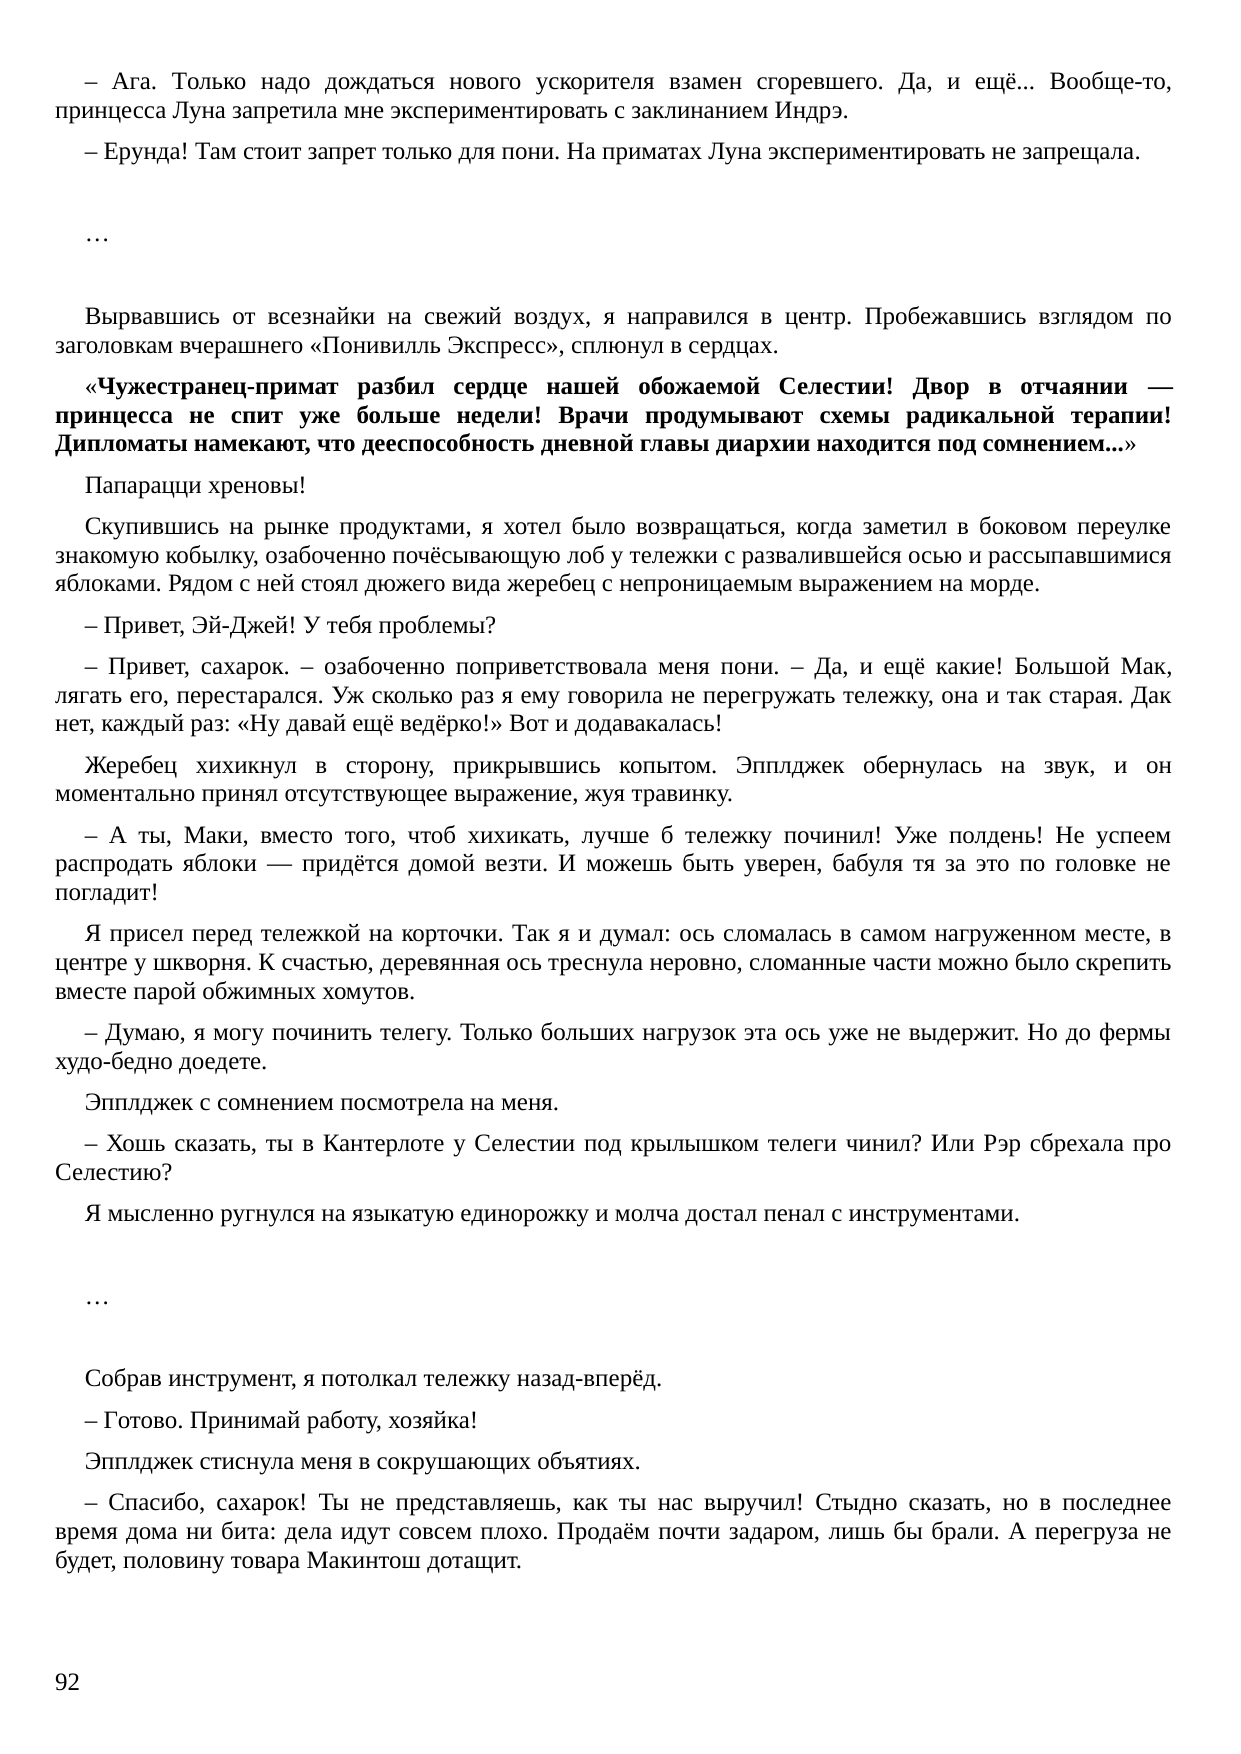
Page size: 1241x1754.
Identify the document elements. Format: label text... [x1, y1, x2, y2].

text – Ага. Только надо дождаться нового ускорителя взамен сгоревшего. Да, и ещё... Вообще-то, принцесса Луна запретила мне экспериментировать с заклинанием Индрэ. [55, 66, 1173, 123]
text Скупившись на рынке продуктами, я хотел было возвращаться, когда заметил в боковом переулке знакомую кобылку, озабоченно почёсывающую лоб у тележки с развалившейся осью и рассыпавшимися яблоками. Рядом с ней стоял дюжего вида жеребец с непроницаемым выражением на морде. [55, 511, 1173, 597]
text Собрав инструмент, я потолкал тележку назад-вперёд. [55, 1363, 1173, 1392]
text Папарацци хреновы! [55, 470, 1173, 498]
text Эпплджек стиснула меня в сокрушающих объятиях. [55, 1446, 1173, 1475]
text … [55, 1281, 1173, 1310]
text – Спасибо, сахарок! Ты не представляешь, как ты нас выручил! Стыдно сказать, но в последнее время дома ни бита: дела идут совсем плохо. Продаём почти задаром, лишь бы брали. А перегруза не будет, половину товара Макинтош дотащит. [55, 1487, 1173, 1573]
text Я присел перед тележкой на корточки. Так я и думал: ось сломалась в самом нагруженном месте, в центре у шкворня. К счастью, деревянная ось треснула неровно, сломанные части можно было скрепить вместе парой обжимных хомутов. [55, 918, 1173, 1005]
text Я мысленно ругнулся на языкатую единорожку и молча достал пенал с инструментами. [55, 1198, 1173, 1227]
text – Ерунда! Там стоит запрет только для пони. На приматах Луна экспериментировать не запрещала. [55, 136, 1173, 165]
text – А ты, Маки, вместо того, чтоб хихикать, лучше б тележку починил! Уже полдень! Не успеем распродать яблоки — придётся домой везти. И можешь быть уверен, бабуля тя за это по головке не погладит! [55, 820, 1173, 906]
text Эпплджек с сомнением посмотрела на меня. [55, 1087, 1173, 1116]
text – Привет, сахарок. – озабоченно поприветствовала меня пони. – Да, и ещё какие! Большой Мак, лягать его, перестарался. Уж сколько раз я ему говорила не перегружать тележку, она и так старая. Дак нет, каждый раз: «Ну давай ещё ведёрко!» Вот и додавакалась! [55, 651, 1173, 737]
text «Чужестранец-примат разбил сердце нашей обожаемой Селестии! Двор в отчаянии — принцесса не спит уже больше недели! Врачи продумывают схемы радикальной терапии! Дипломаты намекают, что дееспособность дневной главы диархии находится под сомнением...» [55, 371, 1173, 457]
text – Хошь сказать, ты в Кантерлоте у Селестии под крылышком телеги чинил? Или Рэр сбрехала про Селестию? [55, 1128, 1173, 1186]
text – Думаю, я могу починить телегу. Только больших нагрузок эта ось уже не выдержит. Но до фермы худо-бедно доедете. [55, 1017, 1173, 1075]
text … [55, 218, 1173, 247]
text Вырвавшись от всезнайки на свежий воздух, я направился в центр. Пробежавшись взглядом по заголовкам вчерашнего «Понивилль Экспресс», сплюнул в сердцах. [55, 301, 1173, 358]
text – Привет, Эй-Джей! У тебя проблемы? [55, 610, 1173, 638]
text – Готово. Принимай работу, хозяйка! [55, 1405, 1173, 1433]
text Жеребец хихикнул в сторону, прикрывшись копытом. Эпплджек обернулась на звук, и он моментально принял отсутствующее выражение, жуя травинку. [55, 750, 1173, 807]
